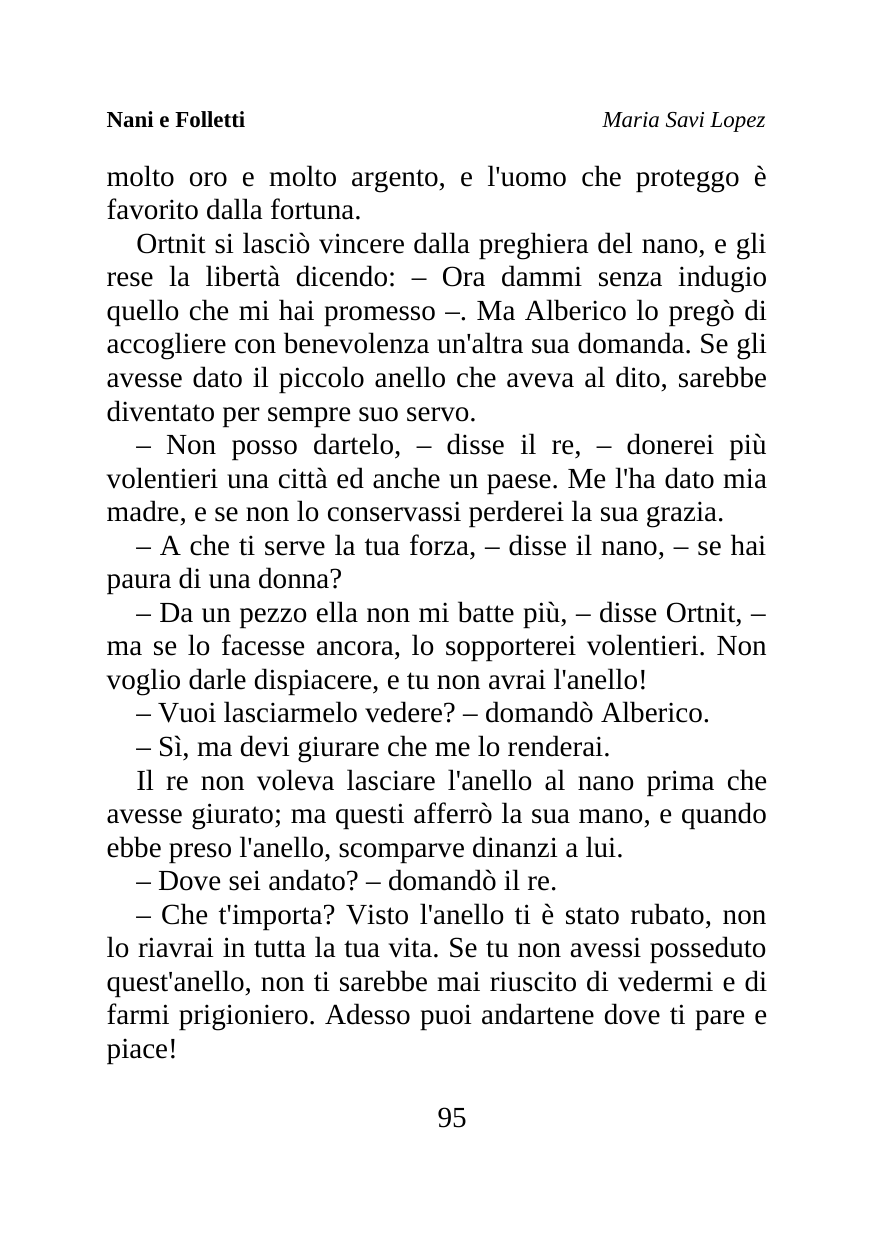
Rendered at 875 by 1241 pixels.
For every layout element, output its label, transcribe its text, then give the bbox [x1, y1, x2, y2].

text Il re non voleva lasciare l'anello al nano prima che avesse giurato; ma questi afferrò la sua mano, e quando ebbe preso l'anello, scomparve dinanzi a lui. [106, 763, 768, 863]
text – Da un pezzo ella non mi batte più, – disse Ortnit, – ma se lo facesse ancora, lo sopporterei volentieri. Non voglio darle dispiacere, e tu non avrai l'anello! [106, 595, 768, 696]
text – A che ti serve la tua forza, – disse il nano, – se hai paura di una donna? [106, 528, 768, 595]
text – Non posso dartelo, – disse il re, – donerei più volentieri una città ed anche un paese. Me l'ha dato mia madre, e se non lo conservassi perderei la sua grazia. [106, 427, 768, 528]
text molto oro e molto argento, e l'uomo che proteggo è favorito dalla fortuna. [106, 159, 768, 226]
text Ortnit si lasciò vincere dalla preghiera del nano, e gli rese la libertà dicendo: – Ora dammi senza indugio quello che mi hai promesso –. Ma Alberico lo pregò di accogliere con benevolenza un'altra sua domanda. Se gli avesse dato il piccolo anello che aveva al dito, sarebbe diventato per sempre suo servo. [106, 226, 768, 427]
text – Che t'importa? Visto l'anello ti è stato rubato, non lo riavrai in tutta la tua vita. Se tu non avessi posseduto quest'anello, non ti sarebbe mai riuscito di vedermi e di farmi prigioniero. Adesso puoi andartene dove ti pare e piace! [106, 897, 768, 1064]
text – Vuoi lasciarmelo vedere? – domandò Alberico. [106, 696, 768, 729]
text – Dove sei andato? – domandò il re. [106, 863, 768, 897]
text – Sì, ma devi giurare che me lo renderai. [106, 729, 768, 763]
